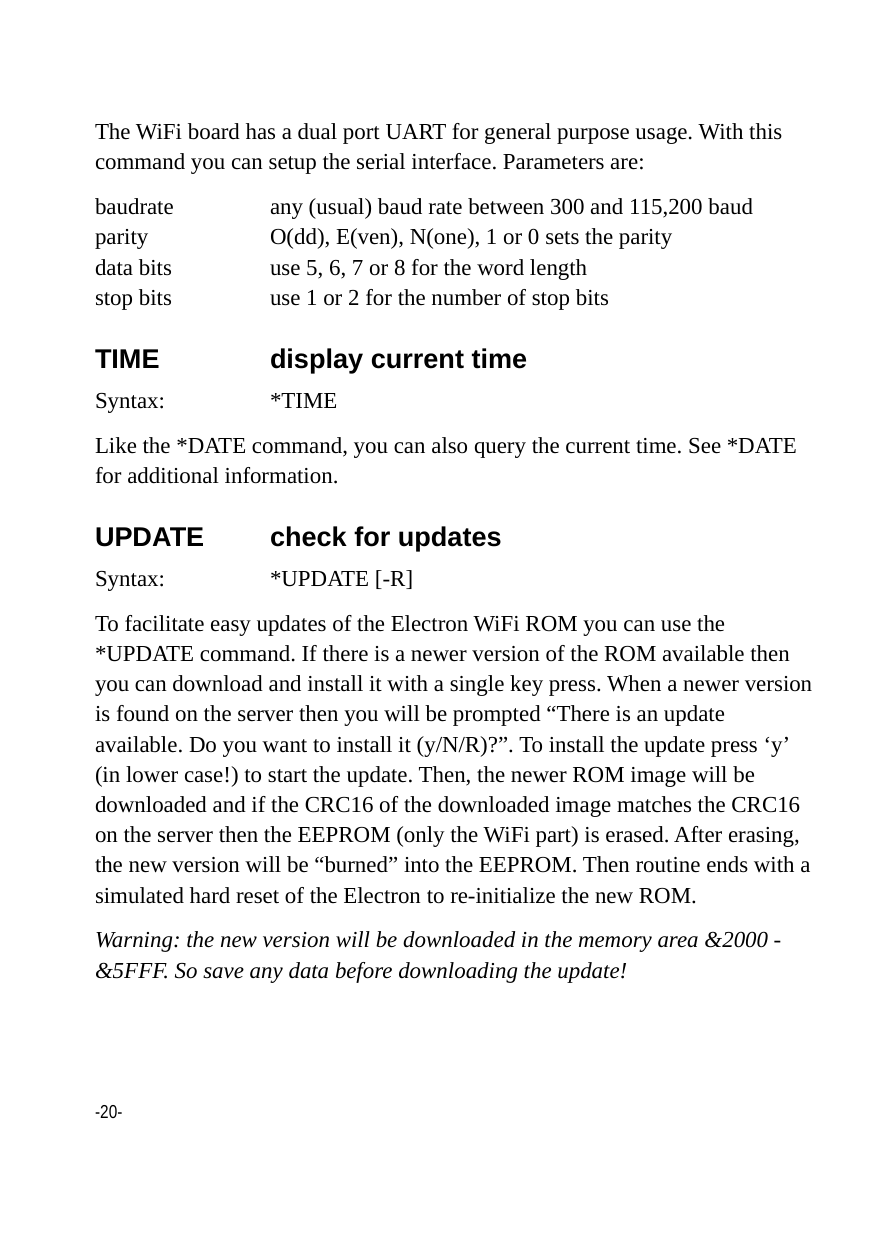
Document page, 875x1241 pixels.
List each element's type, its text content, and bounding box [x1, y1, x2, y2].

text baudrate any (usual) baud rate between 300 and 115,200 baud parity O(dd), E(ven), N(one), 1 or 0 sets the parity data bits use 5, 6, 7 or 8 for the word length stop bits use 1 or 2 for the number of stop bits [95, 193, 815, 310]
subtitle TIME display current time [95, 343, 815, 374]
text Like the *DATE command, you can also query the current time. See *DATE for additional information. [95, 432, 815, 488]
text The WiFi board has a dual port UART for general purpose usage. With this command you can setup the serial interface. Parameters are: [95, 118, 815, 175]
text Syntax: *UPDATE [-R] [95, 565, 815, 591]
text To facilitate easy updates of the Electron WiFi ROM you can use the *UPDATE command. If there is a newer version of the ROM available then you can download and install it with a single key press. When a newer version is found on the server then you will be prompted “There is an update available. Do you want to install it (y/N/R)?”. To install the update press ‘y’ (in lower case!) to start the update. Then, the newer ROM image will be downloaded and if the CRC16 of the downloaded image matches the CRC16 on the server then the EEPROM (only the WiFi part) is erased. After erasing, the new version will be “burned” into the EEPROM. Then routine ends with a simulated hard reset of the Electron to re-initialize the new ROM. [95, 610, 815, 908]
text Syntax: *TIME [95, 387, 815, 413]
text Warning: the new version will be downloaded in the memory area &2000 - &5FFF. So save any data before downloading the update! [95, 926, 815, 983]
subtitle UPDATE check for updates [95, 521, 815, 552]
